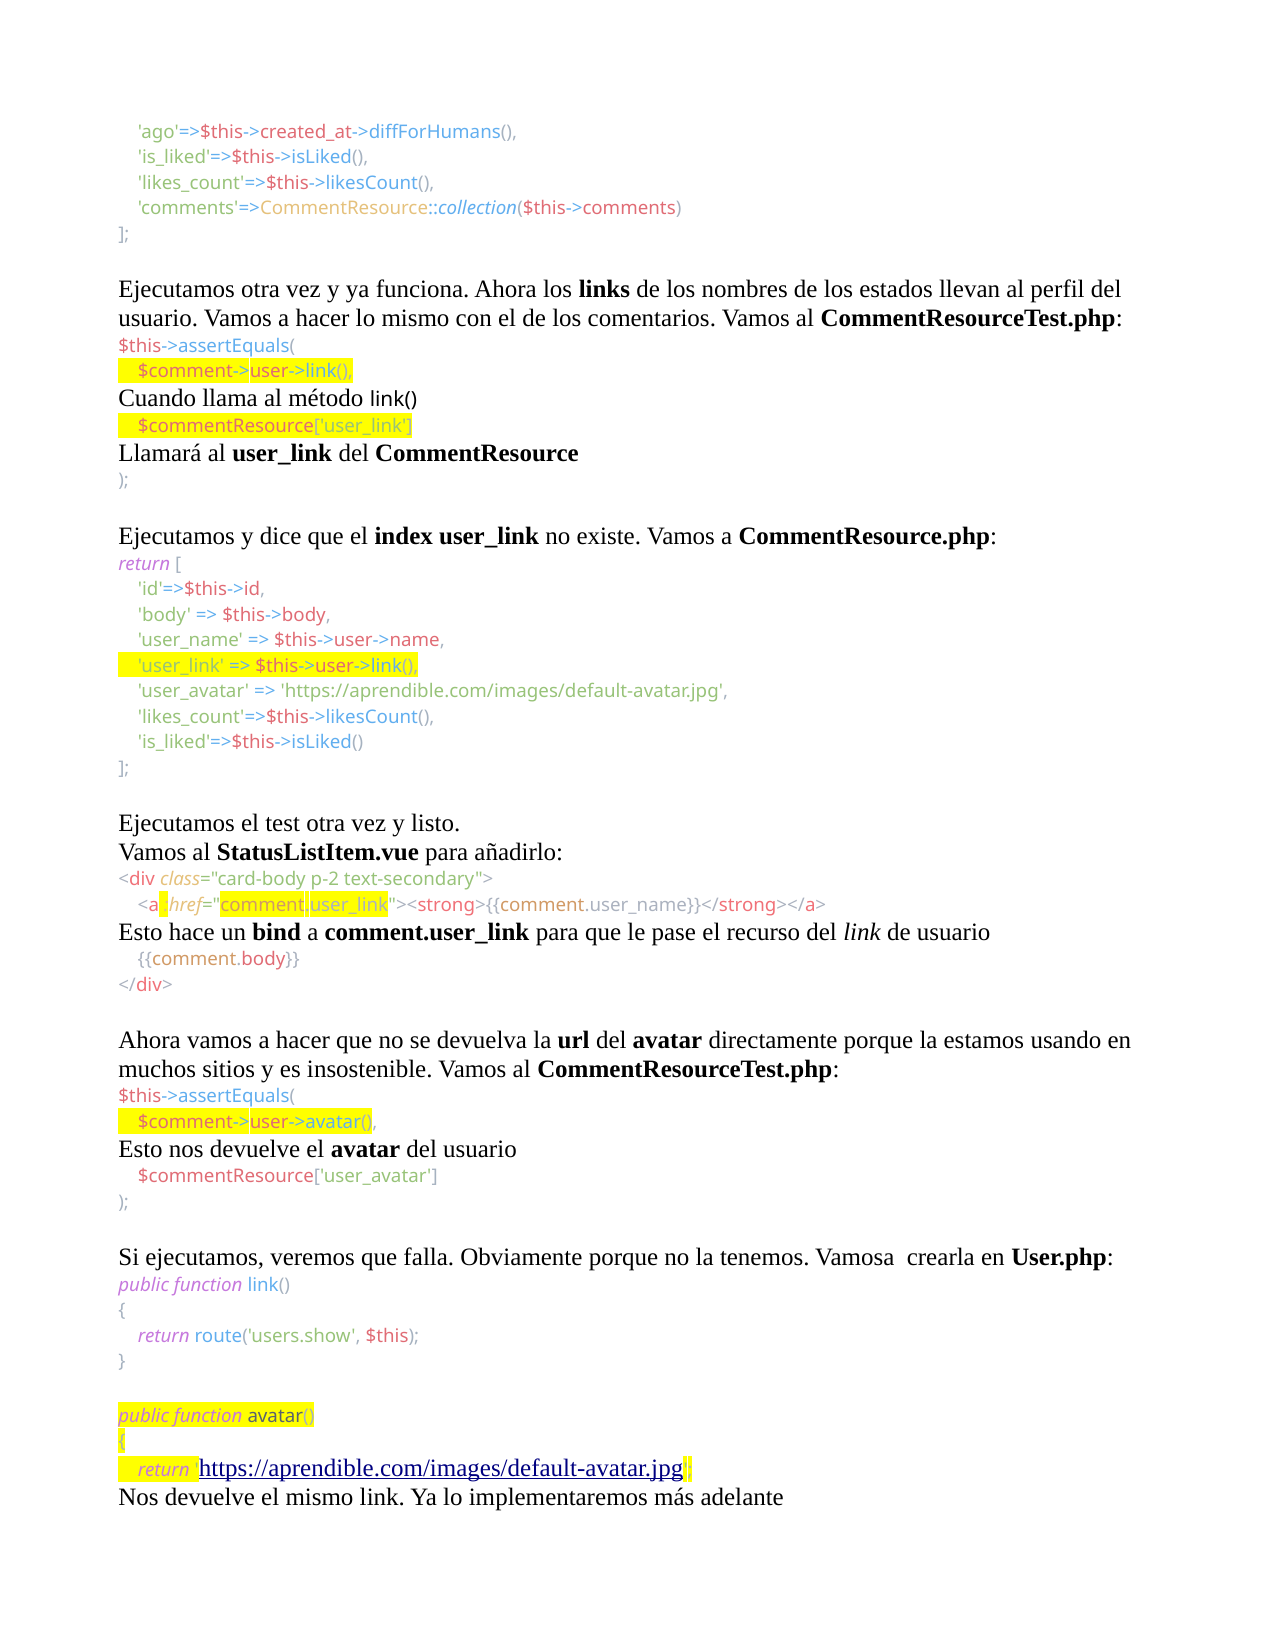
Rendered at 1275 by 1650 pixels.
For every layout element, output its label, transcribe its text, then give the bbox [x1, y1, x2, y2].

text Si ejecutamos, veremos que falla. Obviamente porque no la tenemos. Vamosa crearla en User.php: [118, 1242, 1157, 1271]
text {{comment.body}} </div> [118, 946, 1157, 997]
text 'ago'=>$this->created_at->diffForHumans(), 'is_liked'=>$this->isLiked(), 'likes_count'=>$this->likesCount(), 'comments'=>CommentResource::collection($this->comments) ]; [118, 118, 1157, 246]
text public function link() { return route('users.show', $this); } public function avatar() { return 'https://aprendible.com/images/default-avatar.jpg'; [118, 1271, 1157, 1482]
text Ejecutamos otra vez y ya funciona. Ahora los links de los nombres de los estados llevan al perfil del usuario. Vamos a hacer lo mismo con el de los comentarios. Vamos al CommentResourceTest.php: $this->assertEquals( $comment->user->link(), Cuando llama al método link() [118, 274, 1157, 412]
text Vamos al StatusListItem.vue para añadirlo: [118, 837, 1157, 866]
text Ahora vamos a hacer que no se devuelva la url del avatar directamente porque la estamos usando en muchos sitios y es insostenible. Vamos al CommentResourceTest.php: $this->assertEquals( $comment->user->avatar(), Esto nos devuelve el avatar del usuario [118, 1025, 1157, 1163]
text return [ 'id'=>$this->id, 'body' => $this->body, 'user_name' => $this->user->name, 'user_link' => $this->user->link(), 'user_avatar' => 'https://aprendible.com/images/default-avatar.jpg', 'likes_count'=>$this->likesCount(), 'is_liked'=>$this->isLiked() ]; [118, 550, 1157, 779]
text $commentResource['user_avatar'] ); [118, 1163, 1157, 1214]
text Nos devuelve el mismo link. Ya lo implementaremos más adelante [118, 1482, 1157, 1511]
text Ejecutamos y dice que el index user_link no existe. Vamos a CommentResource.php: [118, 521, 1157, 550]
text <div class="card-body p-2 text-secondary"> <a :href="comment.user_link"><strong>{{comment.user_name}}</strong></a> Esto hace un bind a comment.user_link para que le pase el recurso del link de usuario [118, 866, 1157, 946]
text ); [118, 467, 1157, 492]
text $commentResource['user_link'] Llamará al user_link del CommentResource [118, 412, 1157, 467]
text Ejecutamos el test otra vez y listo. [118, 808, 1157, 837]
